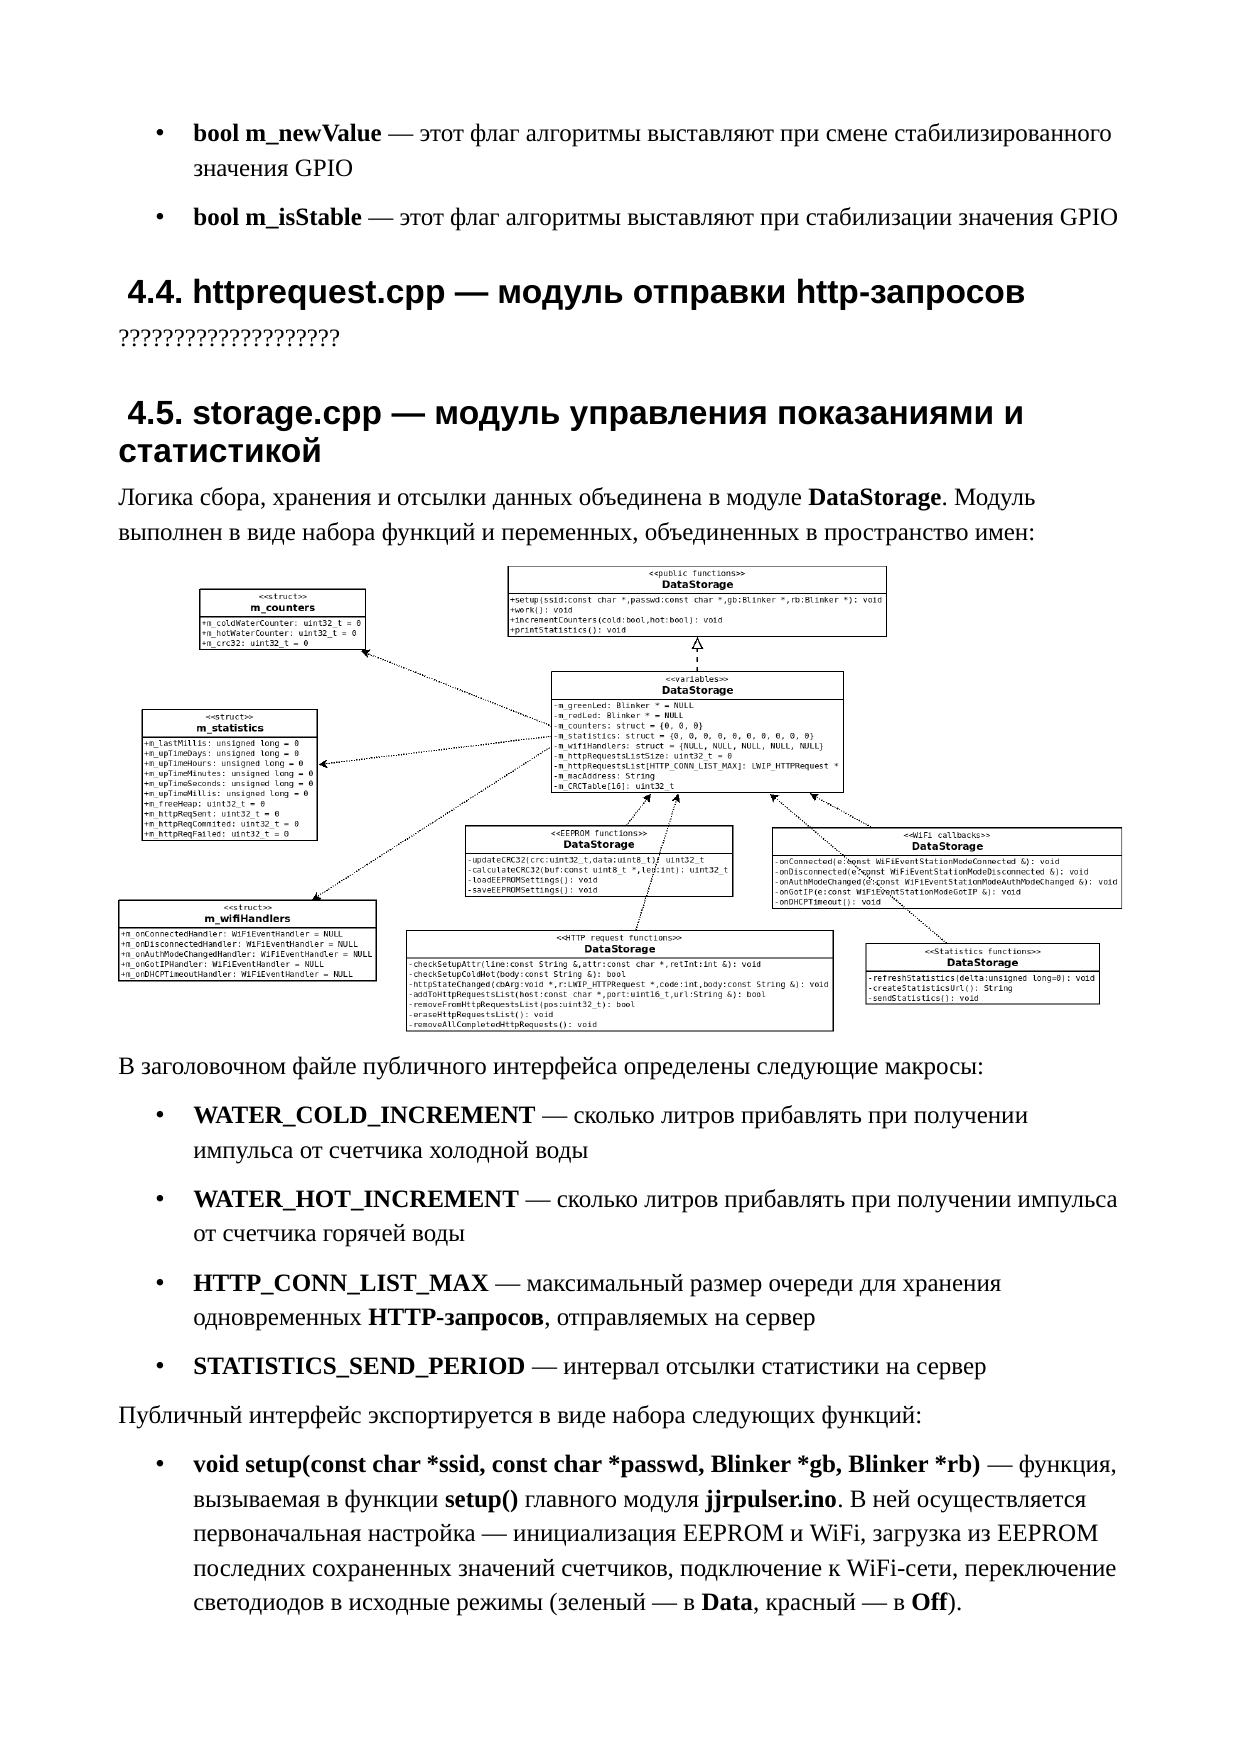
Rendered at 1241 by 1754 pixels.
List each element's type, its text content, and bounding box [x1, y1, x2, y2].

subtitle httprequest.cpp — модуль отправки http-запросов [118, 272, 1122, 310]
list bool m_newValue — этот флаг алгоритмы выставляют при смене стабилизированного значения GPIO [156, 118, 1122, 181]
list STATISTICS_SEND_PERIOD — интервал отсылки статистики на сервер [156, 1351, 1122, 1380]
list bool m_isStable — этот флаг алгоритмы выставляют при стабилизации значения GPIO [156, 202, 1122, 230]
subtitle storage.cpp — модуль управления показаниями и статистикой [118, 393, 1122, 470]
text Логика сбора, хранения и отсылки данных объединена в модуле DataStorage. Модуль выполнен в виде набора функций и переменных, объединенных в пространство имен: [118, 482, 1122, 546]
list HTTP_CONN_LIST_MAX — максимальный размер очереди для хранения одновременных HTTP-запросов, отправляемых на сервер [156, 1268, 1122, 1331]
list WATER_HOT_INCREMENT — сколько литров прибавлять при получении импульса от счетчика горячей воды [156, 1184, 1122, 1247]
list WATER_COLD_INCREMENT — сколько литров прибавлять при получении импульса от счетчика холодной воды [156, 1101, 1122, 1164]
text Публичный интерфейс экспортируется в виде набора следующих функций: [118, 1400, 1122, 1429]
text В заголовочном файле публичного интерфейса определены следующие макросы: [118, 1051, 1122, 1080]
list void setup(const char *ssid, const char *passwd, Blinker *gb, Blinker *rb) — функция, вызываемая в функции setup() главного модуля jjrpulser.ino. В ней осуществляется первоначальная настройка — инициализация EEPROM и WiFi, загрузка из EEPROM последних сохраненных значений счетчиков, подключение к WiFi-сети, переключение светодиодов в исходные режимы (зеленый — в Data, красный — в Off). [156, 1449, 1122, 1616]
text ???????????????????? [118, 323, 1122, 351]
picture [118, 566, 1123, 1032]
